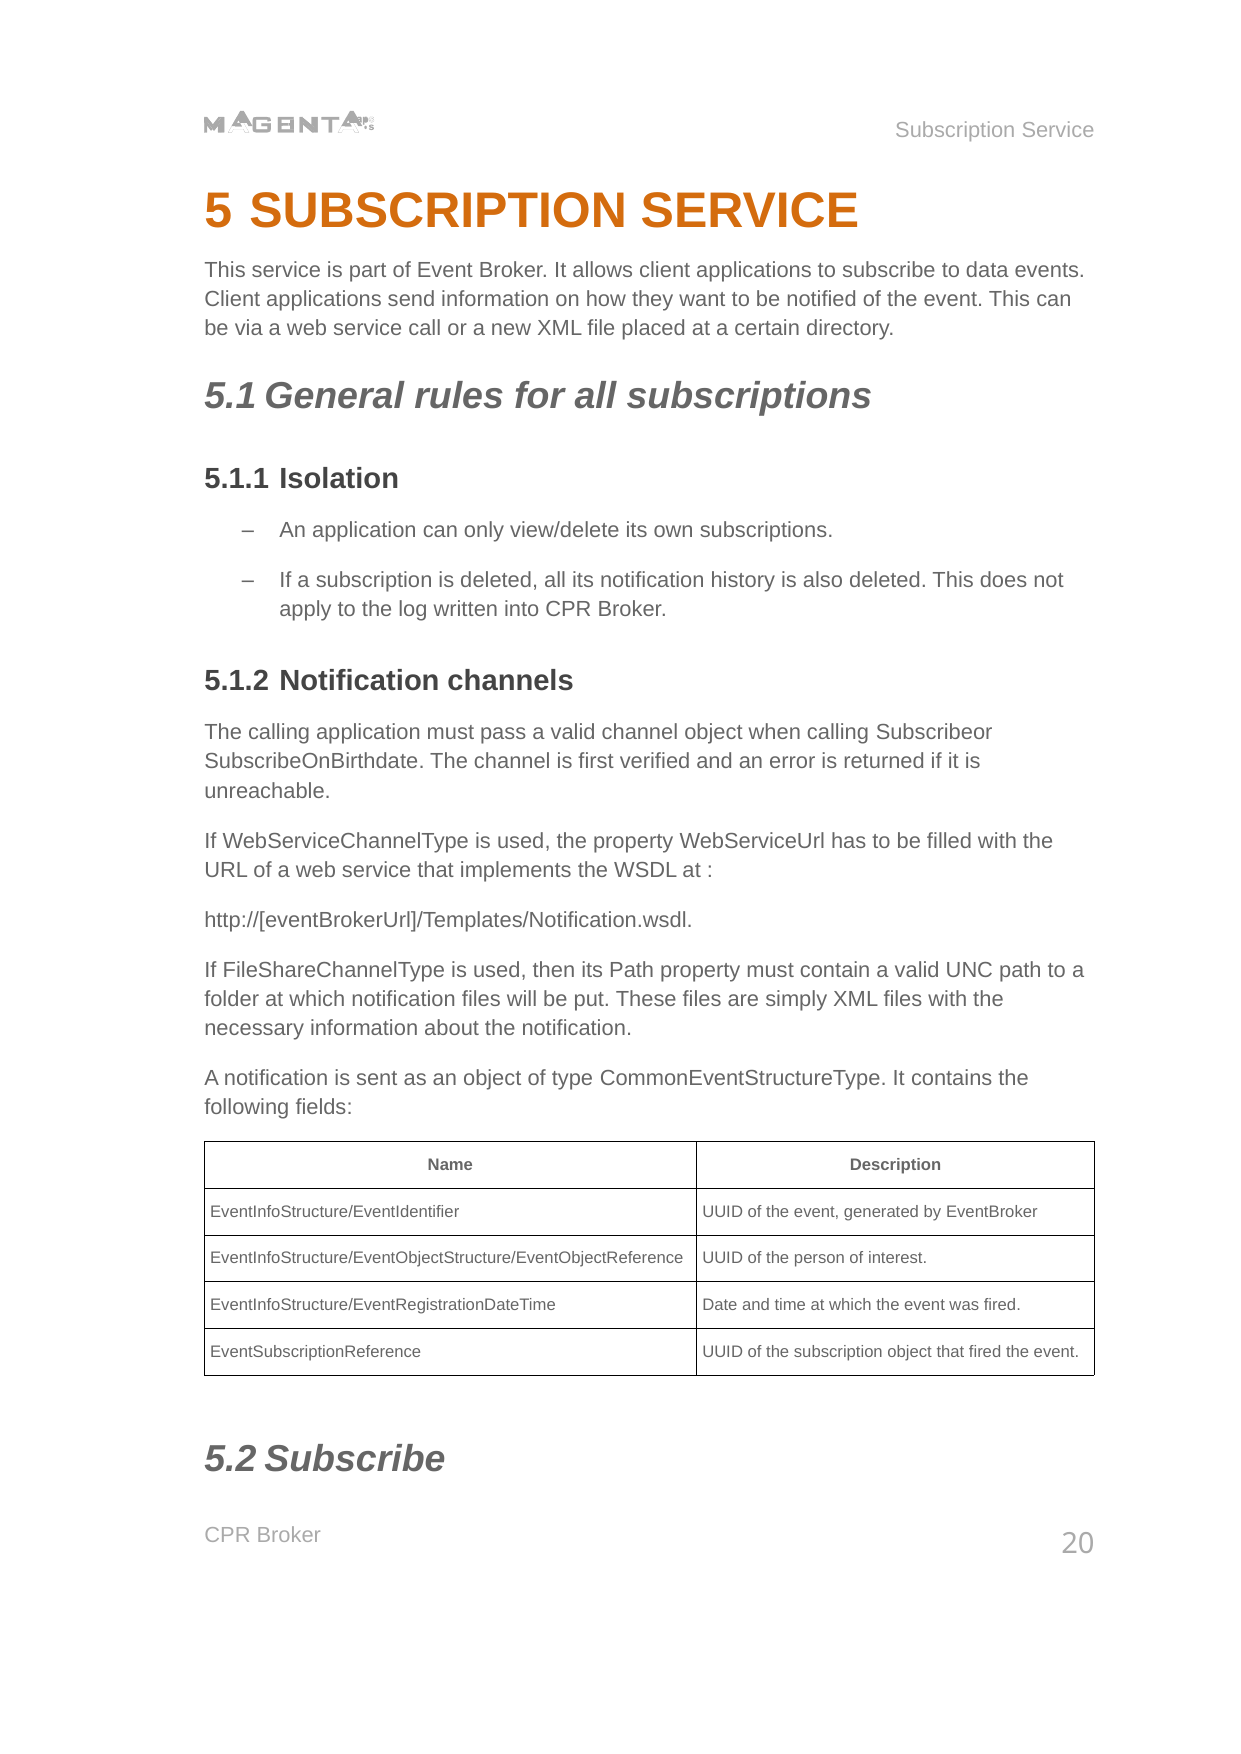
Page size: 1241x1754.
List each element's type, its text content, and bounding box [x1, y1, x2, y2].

text The calling application must pass a valid channel object when calling Subscribeor SubscribeOnBirthdate. The channel is first verified and an error is returned if it is unreachable. [204, 716, 1094, 804]
table_cell Date and time at which the event was fired. [697, 1282, 1094, 1328]
list An application can only view/delete its own subscriptions. [242, 514, 1094, 543]
text If WebServiceChannelType is used, the property WebServiceUrl has to be filled with the URL of a web service that implements the WSDL at : [204, 825, 1094, 883]
table_cell UUID of the person of interest. [697, 1236, 1094, 1281]
text This service is part of Event Broker. It allows client applications to subscribe to data events. Client applications send information on how they want to be notified of the event. This can be via a web service call or a new XML file placed at a certain directory. [204, 254, 1094, 341]
table_cell EventInfoStructure/EventRegistrationDateTime [205, 1282, 696, 1328]
table_cell EventInfoStructure/EventIdentifier [205, 1189, 696, 1235]
table_cell EventInfoStructure/EventObjectStructure/EventObjectReference [205, 1236, 696, 1281]
table_cell UUID of the event, generated by EventBroker [697, 1189, 1094, 1235]
subtitle Subscription Service [204, 181, 1094, 239]
subtitle Notification channels [204, 643, 1094, 702]
text A notification is sent as an object of type CommonEventStructureType. It contains the following fields: [204, 1062, 1094, 1121]
text http://[eventBrokerUrl]/Templates/Notification.wsdl. [204, 904, 1094, 933]
subtitle General rules for all subscriptions [204, 362, 1094, 421]
list If a subscription is deleted, all its notification history is also deleted. This does not apply to the log written into CPR Broker. [242, 564, 1094, 623]
table_header Name [205, 1142, 696, 1188]
subtitle Subscribe [204, 1425, 1094, 1483]
table_cell UUID of the subscription object that fired the event. [697, 1329, 1094, 1375]
table_header Description [697, 1142, 1094, 1188]
text If FileShareChannelType is used, then its Path property must contain a valid UNC path to a folder at which notification files will be put. These files are simply XML files with the necessary information about the notification. [204, 954, 1094, 1041]
subtitle Isolation [204, 441, 1094, 500]
table_cell EventSubscriptionReference [205, 1329, 696, 1375]
